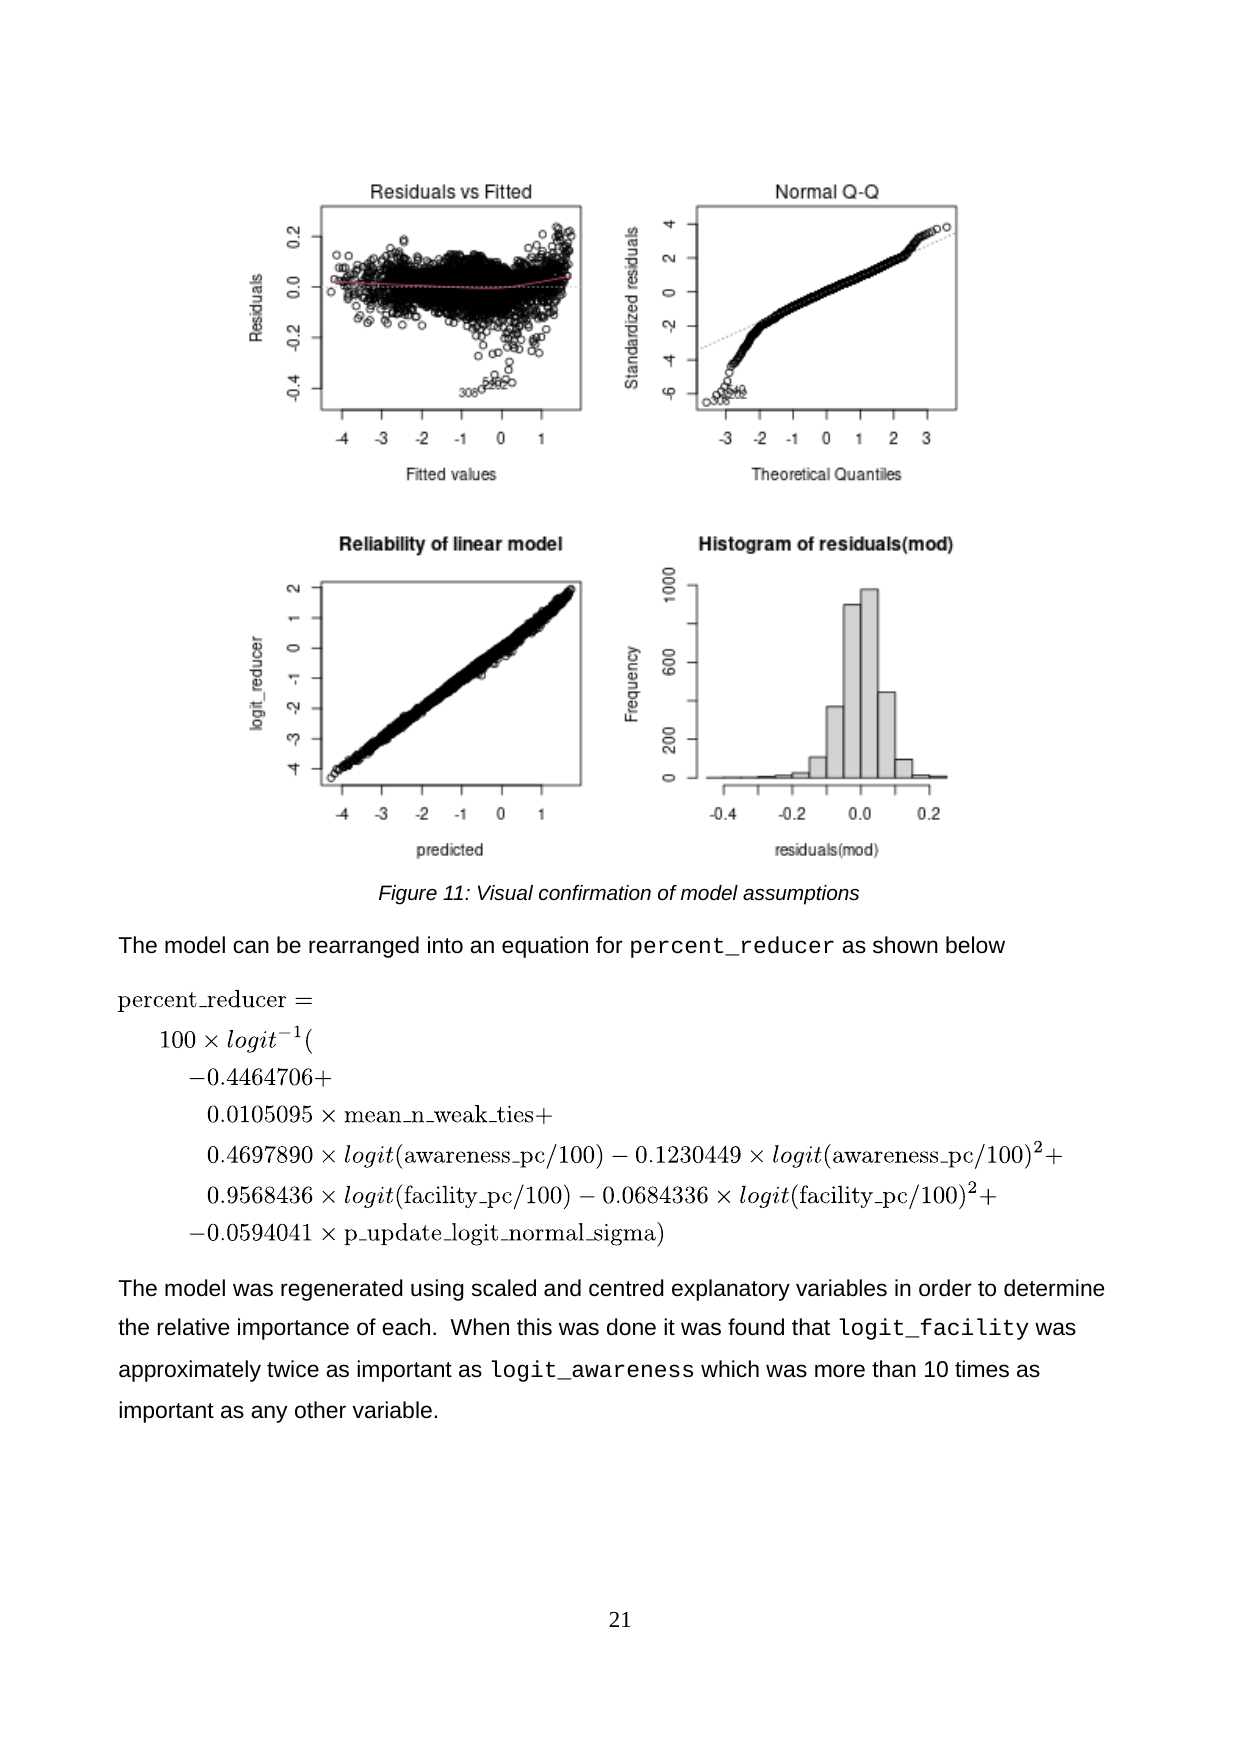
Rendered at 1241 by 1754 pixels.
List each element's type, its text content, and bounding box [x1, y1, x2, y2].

picture [245, 130, 995, 881]
text Figure 11: Visual confirmation of model assumptions [245, 881, 995, 904]
text The model can be rearranged into an equation for percent_reducer as shown below [118, 932, 1122, 961]
text The model was regenerated using scaled and centred explanatory variables in order to determine the relative importance of each. When this was done it was found that logit_facility was approximately twice as important as logit_awareness which was more than 10 times as important as any other variable. [118, 1275, 1122, 1423]
